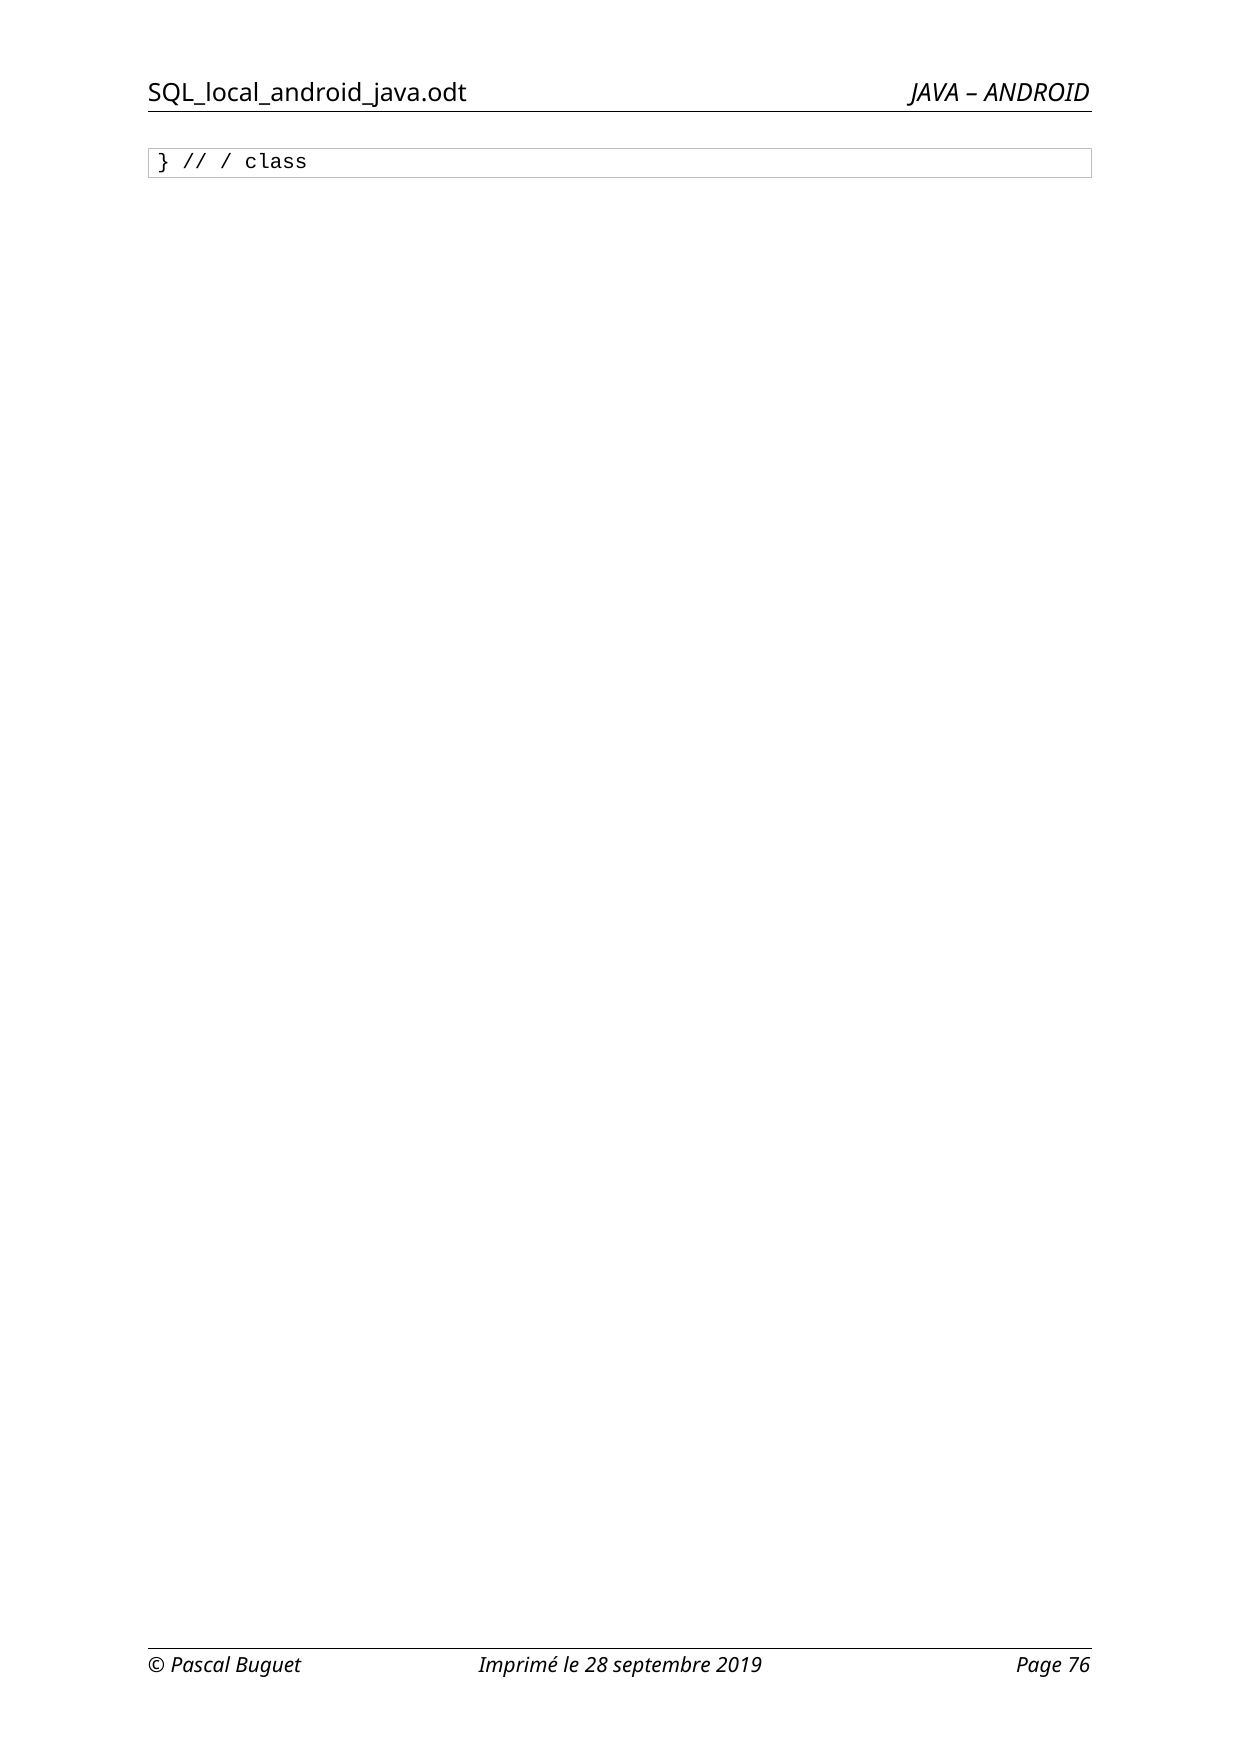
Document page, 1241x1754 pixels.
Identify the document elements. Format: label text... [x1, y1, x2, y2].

text } // / class [149, 149, 1091, 177]
